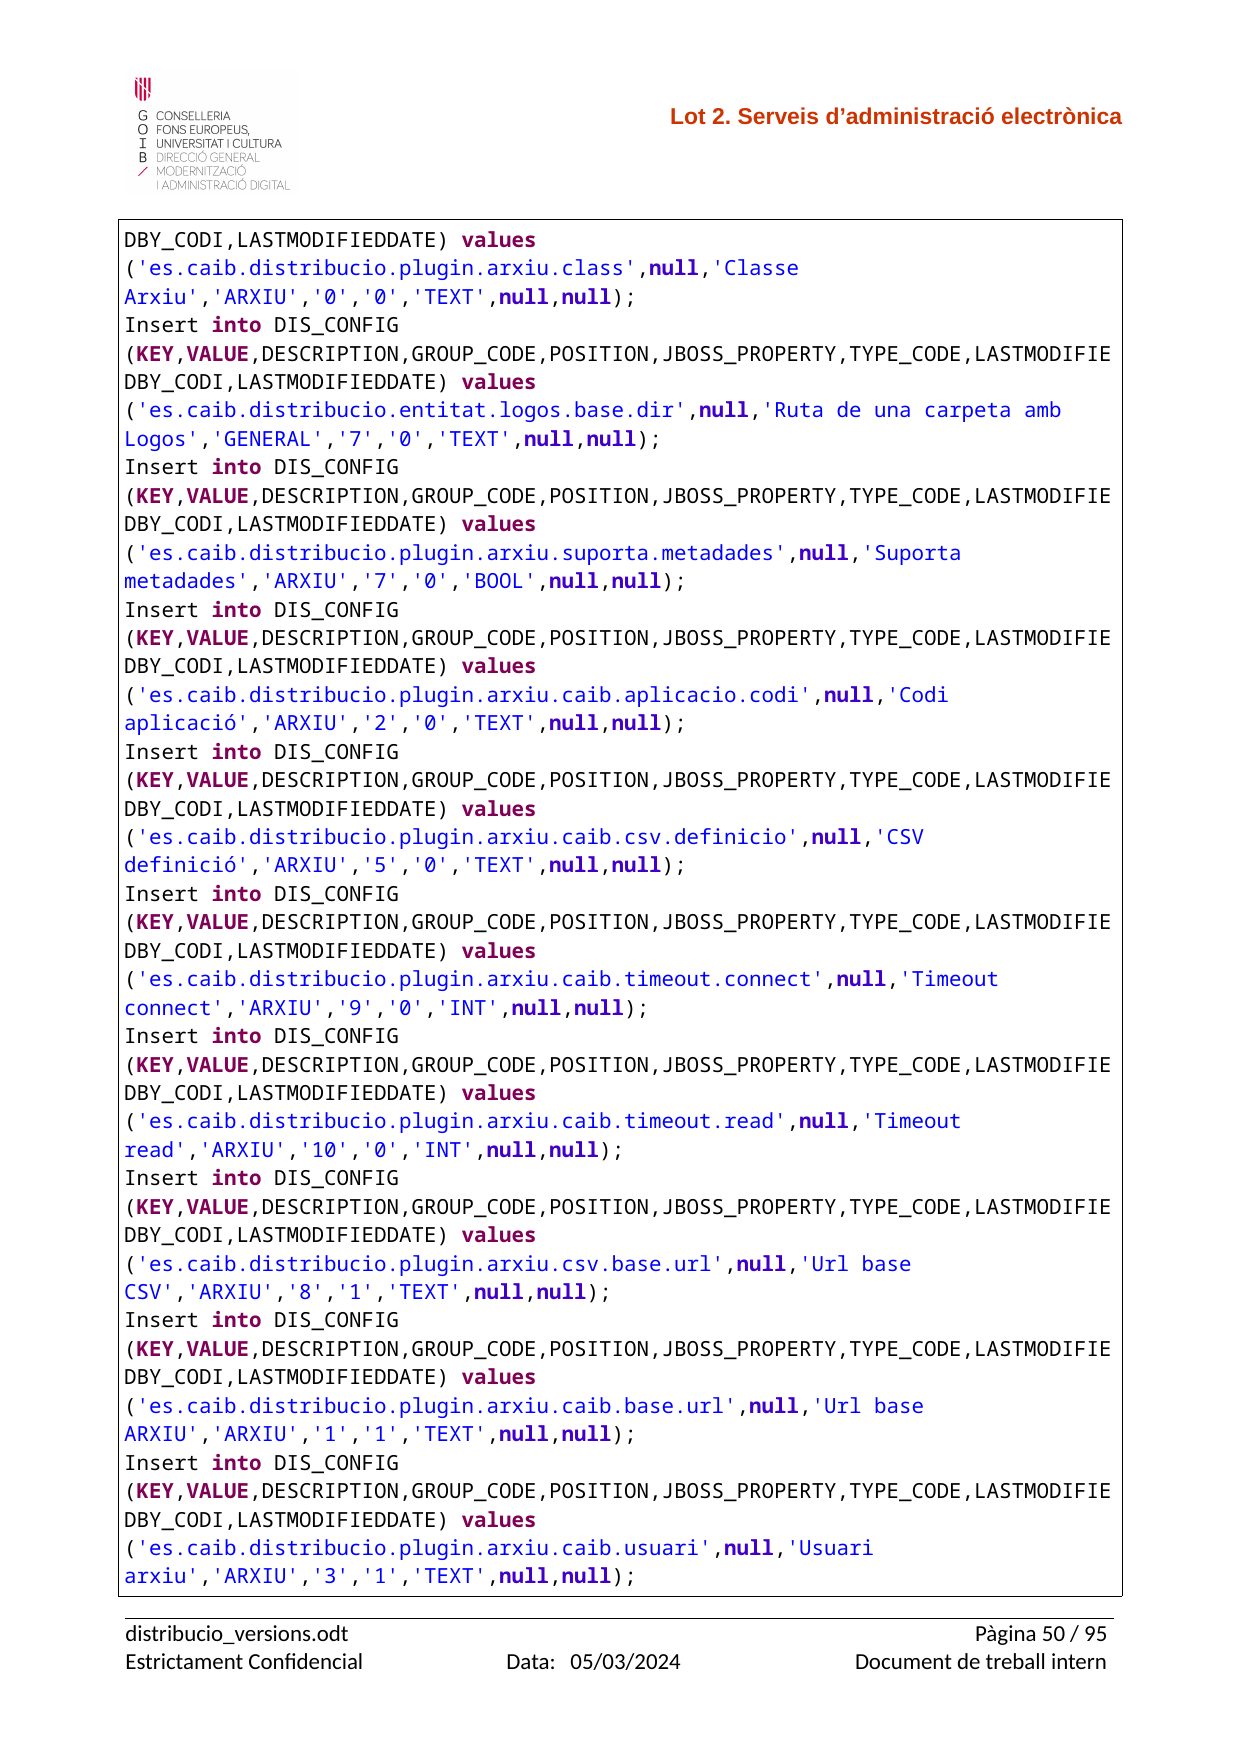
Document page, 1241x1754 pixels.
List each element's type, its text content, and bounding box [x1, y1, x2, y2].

picture [126, 70, 299, 197]
table_header DBY_CODI,LASTMODIFIEDDATE) values ('es.caib.distribucio.plugin.arxiu.class',null,'Classe Arxiu','ARXIU','0','0','TEXT',null,null); Insert into DIS_CONFIG (KEY,VALUE,DESCRIPTION,GROUP_CODE,POSITION,JBOSS_PROPERTY,TYPE_CODE,LASTMODIFIEDBY_CODI,LASTMODIFIEDDATE) values ('es.caib.distribucio.entitat.logos.base.dir',null,'Ruta de una carpeta amb Logos','GENERAL','7','0','TEXT',null,null); Insert into DIS_CONFIG (KEY,VALUE,DESCRIPTION,GROUP_CODE,POSITION,JBOSS_PROPERTY,TYPE_CODE,LASTMODIFIEDBY_CODI,LASTMODIFIEDDATE) values ('es.caib.distribucio.plugin.arxiu.suporta.metadades',null,'Suporta metadades','ARXIU','7','0','BOOL',null,null); Insert into DIS_CONFIG (KEY,VALUE,DESCRIPTION,GROUP_CODE,POSITION,JBOSS_PROPERTY,TYPE_CODE,LASTMODIFIEDBY_CODI,LASTMODIFIEDDATE) values ('es.caib.distribucio.plugin.arxiu.caib.aplicacio.codi',null,'Codi aplicació','ARXIU','2','0','TEXT',null,null); Insert into DIS_CONFIG (KEY,VALUE,DESCRIPTION,GROUP_CODE,POSITION,JBOSS_PROPERTY,TYPE_CODE,LASTMODIFIEDBY_CODI,LASTMODIFIEDDATE) values ('es.caib.distribucio.plugin.arxiu.caib.csv.definicio',null,'CSV definició','ARXIU','5','0','TEXT',null,null); Insert into DIS_CONFIG (KEY,VALUE,DESCRIPTION,GROUP_CODE,POSITION,JBOSS_PROPERTY,TYPE_CODE,LASTMODIFIEDBY_CODI,LASTMODIFIEDDATE) values ('es.caib.distribucio.plugin.arxiu.caib.timeout.connect',null,'Timeout connect','ARXIU','9','0','INT',null,null); Insert into DIS_CONFIG (KEY,VALUE,DESCRIPTION,GROUP_CODE,POSITION,JBOSS_PROPERTY,TYPE_CODE,LASTMODIFIEDBY_CODI,LASTMODIFIEDDATE) values ('es.caib.distribucio.plugin.arxiu.caib.timeout.read',null,'Timeout read','ARXIU','10','0','INT',null,null); Insert into DIS_CONFIG (KEY,VALUE,DESCRIPTION,GROUP_CODE,POSITION,JBOSS_PROPERTY,TYPE_CODE,LASTMODIFIEDBY_CODI,LASTMODIFIEDDATE) values ('es.caib.distribucio.plugin.arxiu.csv.base.url',null,'Url base CSV','ARXIU','8','1','TEXT',null,null); Insert into DIS_CONFIG (KEY,VALUE,DESCRIPTION,GROUP_CODE,POSITION,JBOSS_PROPERTY,TYPE_CODE,LASTMODIFIEDBY_CODI,LASTMODIFIEDDATE) values ('es.caib.distribucio.plugin.arxiu.caib.base.url',null,'Url base ARXIU','ARXIU','1','1','TEXT',null,null); Insert into DIS_CONFIG (KEY,VALUE,DESCRIPTION,GROUP_CODE,POSITION,JBOSS_PROPERTY,TYPE_CODE,LASTMODIFIEDBY_CODI,LASTMODIFIEDDATE) values ('es.caib.distribucio.plugin.arxiu.caib.usuari',null,'Usuari arxiu','ARXIU','3','1','TEXT',null,null); [119, 220, 1122, 1596]
